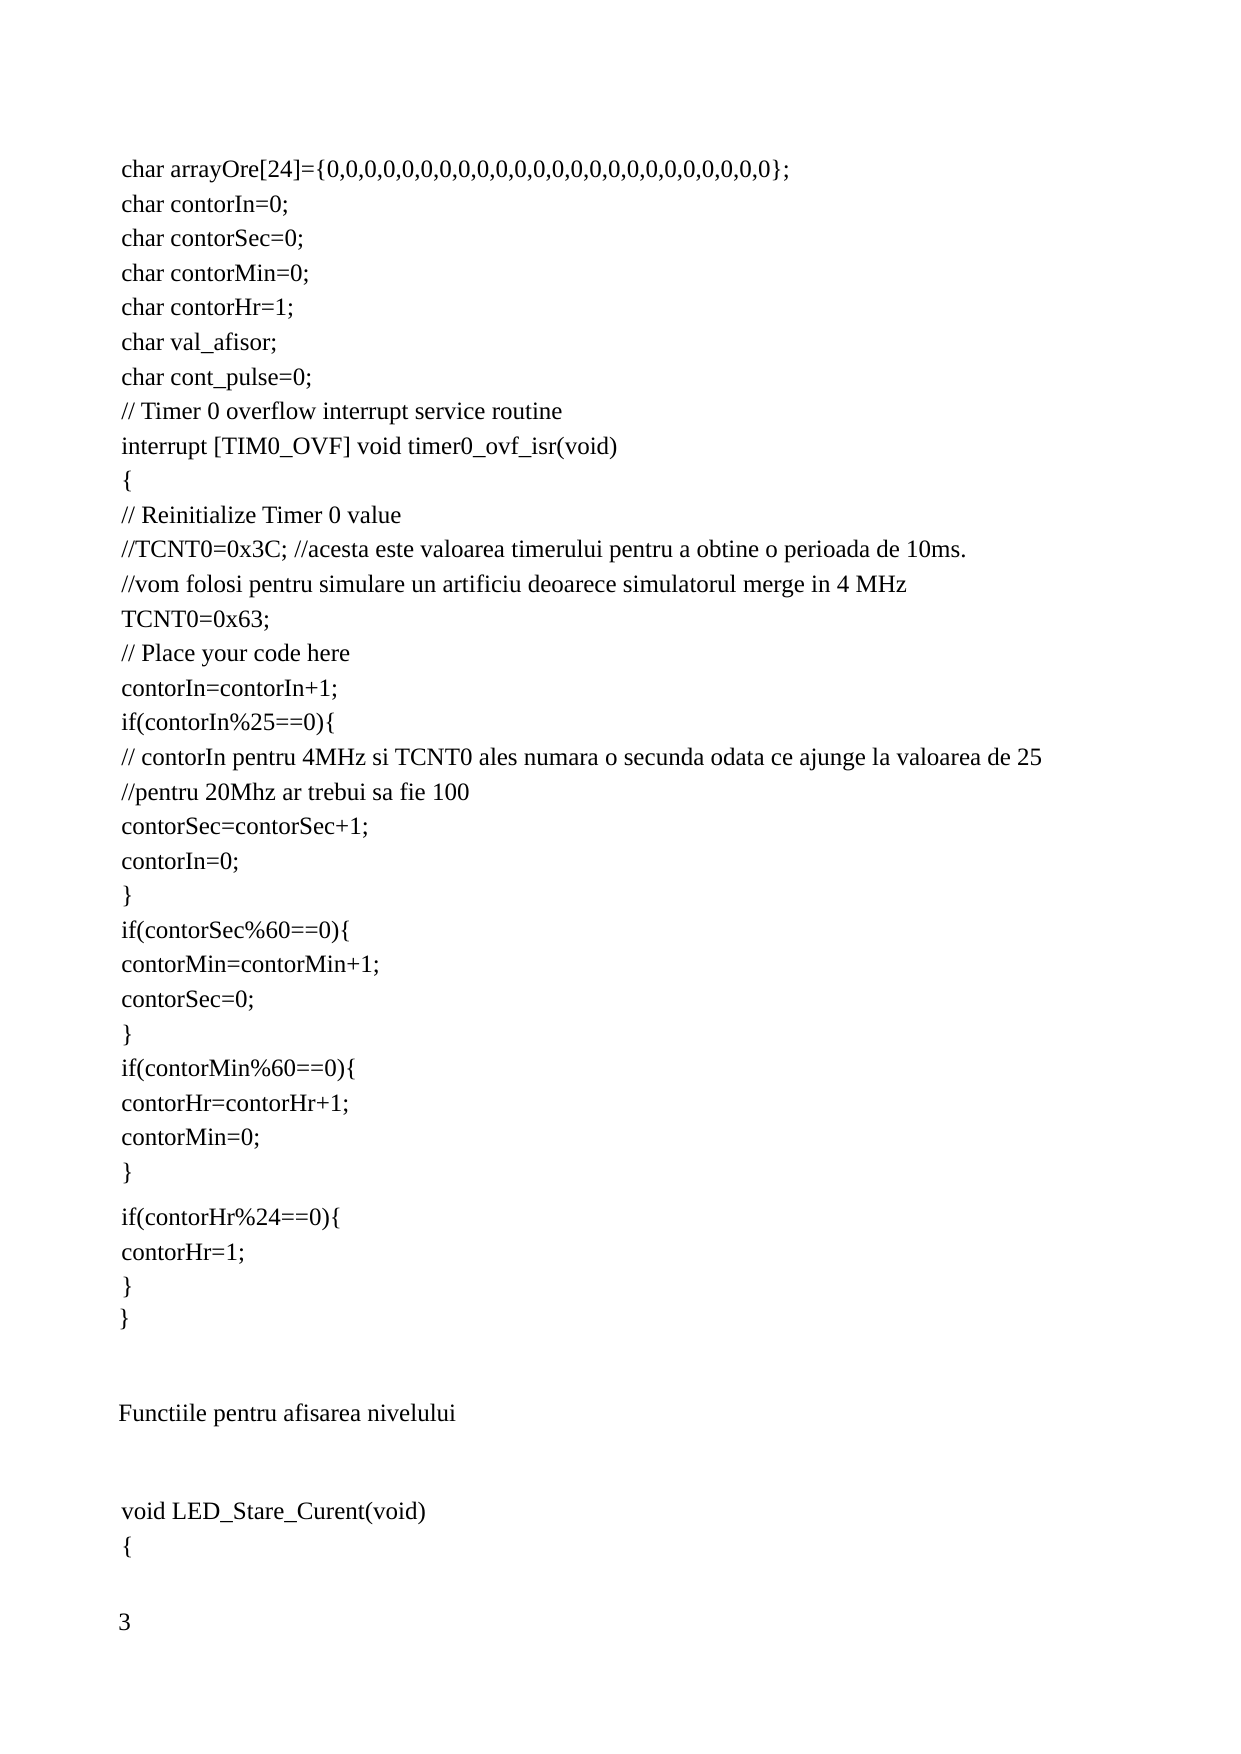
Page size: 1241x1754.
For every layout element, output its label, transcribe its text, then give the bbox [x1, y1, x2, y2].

table_header if(contorMin%60==0){ [118, 1050, 369, 1085]
table_header // contorIn pentru 4MHz si TCNT0 ales numara o secunda odata ce ajunge la valoarea de 25 [118, 739, 1054, 774]
table_header contorMin=contorMin+1; [118, 947, 393, 981]
table_header void LED_Stare_Curent(void) [118, 1494, 438, 1528]
table_header char contorMin=0; [118, 255, 322, 289]
table_header } [118, 1154, 148, 1189]
table_header //vom folosi pentru simulare un artificiu deoarece simulatorul merge in 4 MHz [118, 566, 918, 601]
table_header } [118, 1269, 148, 1303]
table_header contorHr=contorHr+1; [118, 1085, 362, 1119]
table_header // Place your code here [118, 635, 364, 670]
table_header interrupt [TIM0_OVF] void timer0_ovf_isr(void) [118, 428, 629, 462]
table_header contorIn=contorIn+1; [118, 670, 351, 704]
table_header contorHr=1; [118, 1234, 258, 1268]
table_header // Timer 0 overflow interrupt service routine [118, 393, 576, 428]
table_header if(contorSec%60==0){ [118, 912, 364, 947]
table_header //pentru 20Mhz ar trebui sa fie 100 [118, 774, 482, 808]
table_header if(contorIn%25==0){ [118, 705, 348, 739]
text Functiile pentru afisarea nivelului [118, 1398, 1122, 1427]
table_header // Reinitialize Timer 0 value [118, 497, 415, 532]
table_header contorMin=0; [118, 1120, 273, 1154]
table_header char contorSec=0; [118, 220, 317, 255]
table_header if(contorHr%24==0){ [118, 1199, 354, 1234]
table_header //TCNT0=0x3C; //acesta este valoarea timerului pentru a obtine o perioada de 10ms. [118, 532, 978, 566]
table_header contorSec=contorSec+1; [118, 808, 382, 843]
table_header char contorHr=1; [118, 290, 307, 324]
table_header contorSec=0; [118, 981, 268, 1016]
table_header } [118, 1016, 148, 1050]
table_header char arrayOre[24]={0,0,0,0,0,0,0,0,0,0,0,0,0,0,0,0,0,0,0,0,0,0,0,0}; [118, 151, 802, 186]
table_header [118, 1189, 136, 1199]
table_header { [118, 463, 148, 497]
table_header char contorIn=0; [118, 186, 302, 220]
text } [118, 1303, 1122, 1332]
table_header char val_afisor; [118, 324, 290, 359]
table_header } [118, 878, 148, 912]
table_header TCNT0=0x63; [118, 601, 291, 635]
table_header { [118, 1528, 148, 1563]
table_header contorIn=0; [118, 843, 253, 877]
table_header char cont_pulse=0; [118, 359, 325, 393]
